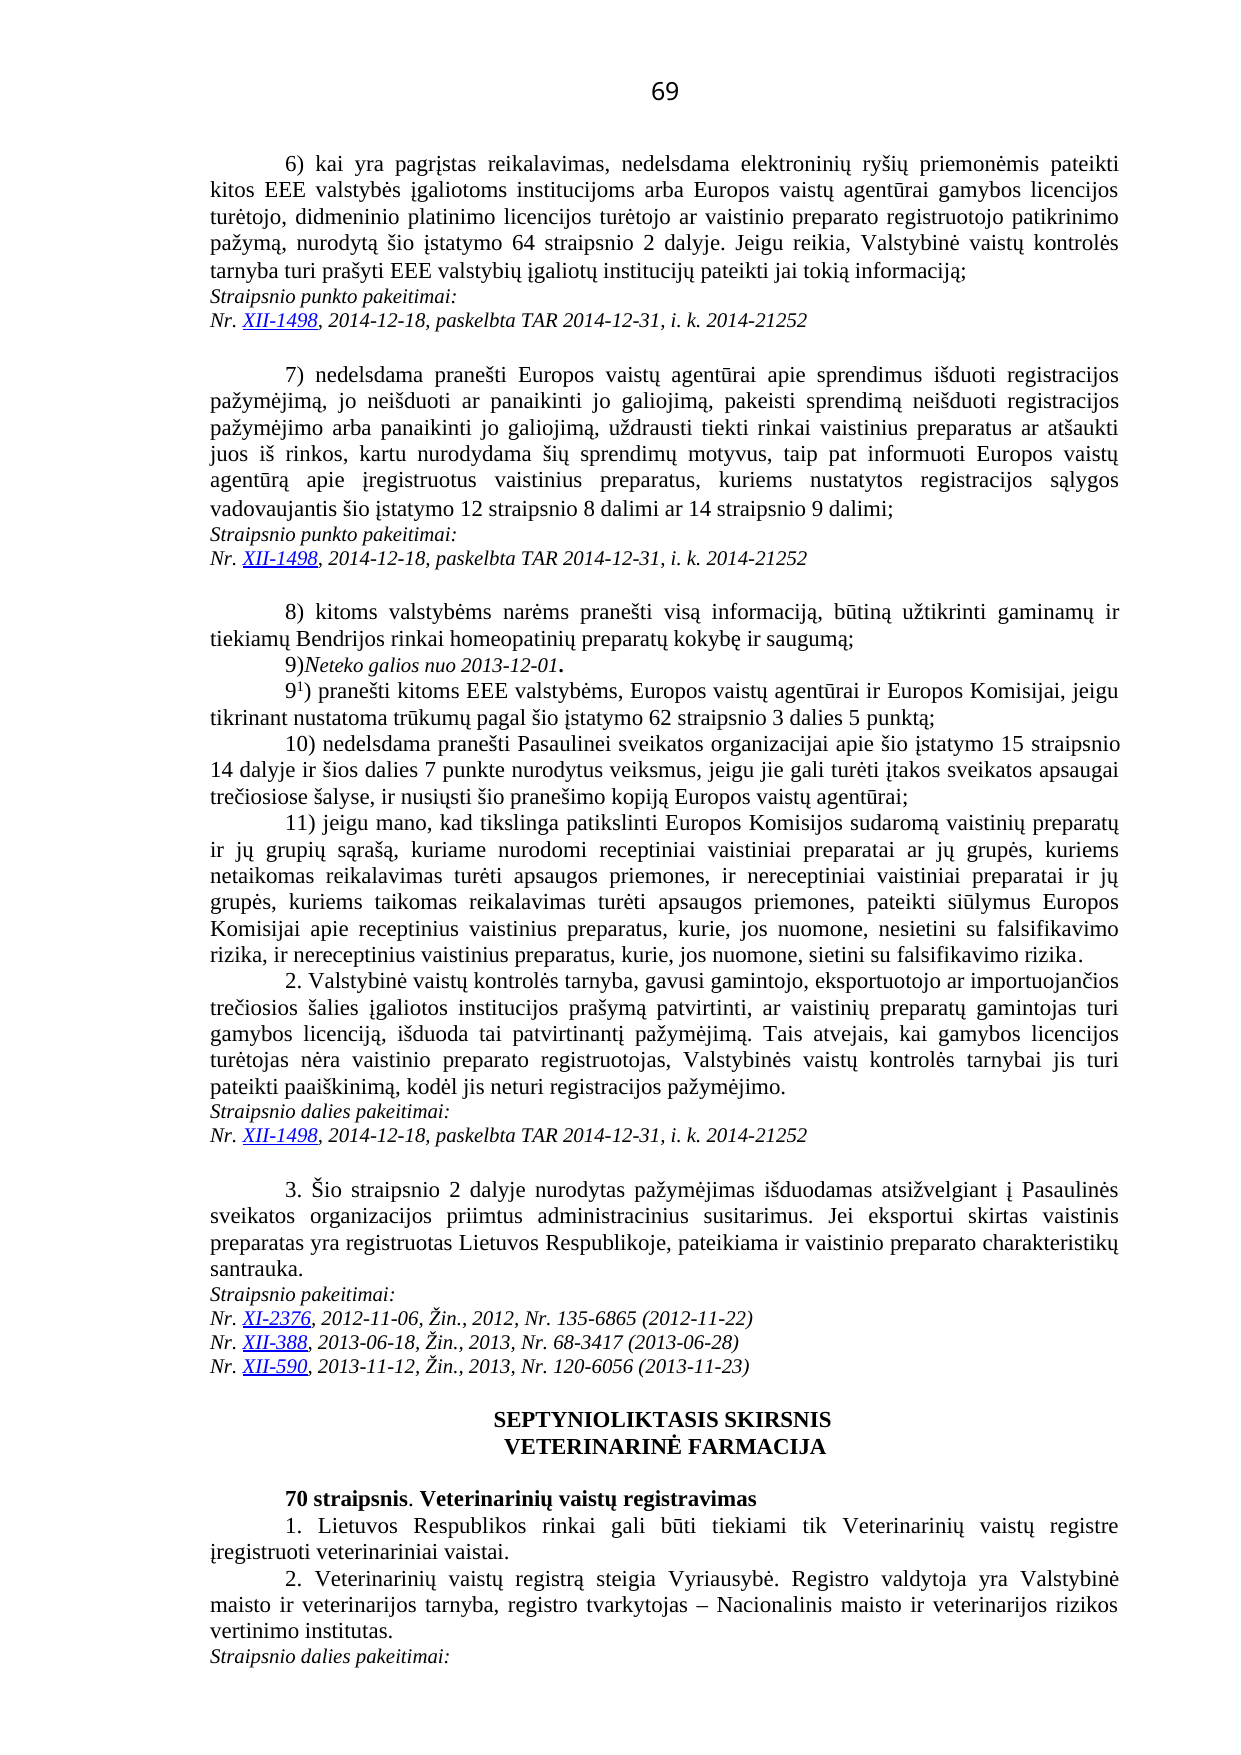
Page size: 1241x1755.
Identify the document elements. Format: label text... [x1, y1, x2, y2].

text Straipsnio dalies pakeitimai: [210, 1099, 1120, 1123]
text 11) jeigu mano, kad tikslinga patikslinti Europos Komisijos sudaromą vaistinių preparatų ir jų grupių sąrašą, kuriame nurodomi receptiniai vaistiniai preparatai ar jų grupės, kuriems netaikomas reikalavimas turėti apsaugos priemones, ir nereceptiniai vaistiniai preparatai ir jų grupės, kuriems taikomas reikalavimas turėti apsaugos priemones, pateikti siūlymus Europos Komisijai apie receptinius vaistinius preparatus, kurie, jos nuomone, nesietini su falsifikavimo rizika, ir nereceptinius vaistinius preparatus, kurie, jos nuomone, sietini su falsifikavimo rizika. [210, 809, 1120, 967]
text 10) nedelsdama pranešti Pasaulinei sveikatos organizacijai apie šio įstatymo 15 straipsnio 14 dalyje ir šios dalies 7 punkte nurodytus veiksmus, jeigu jie gali turėti įtakos sveikatos apsaugai trečiosiose šalyse, ir nusiųsti šio pranešimo kopiją Europos vaistų agentūrai; [210, 730, 1120, 809]
text 2. Valstybinė vaistų kontrolės tarnyba, gavusi gamintojo, eksportuotojo ar importuojančios trečiosios šalies įgaliotos institucijos prašymą patvirtinti, ar vaistinių preparatų gamintojas turi gamybos licenciją, išduoda tai patvirtinantį pažymėjimą. Tais atvejais, kai gamybos licencijos turėtojas nėra vaistinio preparato registruotojas, Valstybinės vaistų kontrolės tarnybai jis turi pateikti paaiškinimą, kodėl jis neturi registracijos pažymėjimo. [210, 967, 1120, 1099]
text 8) kitoms valstybėms narėms pranešti visą informaciją, būtiną užtikrinti gaminamų ir tiekiamų Bendrijos rinkai homeopatinių preparatų kokybę ir saugumą; [210, 598, 1120, 651]
text Straipsnio dalies pakeitimai: [210, 1644, 1120, 1668]
text VETERINARINĖ FarmaciJA [210, 1433, 1120, 1459]
text SEPTYNIOLIKTASIS skIRSNIS [210, 1406, 1120, 1433]
text 1. Lietuvos Respublikos rinkai gali būti tiekiami tik Veterinarinių vaistų registre įregistruoti veterinariniai vaistai. [210, 1512, 1120, 1564]
text Straipsnio punkto pakeitimai: [210, 284, 1120, 308]
text Nr. XII-590, 2013-11-12, Žin., 2013, Nr. 120-6056 (2013-11-23) [210, 1354, 1120, 1378]
text 70 straipsnis. Veterinarinių vaistų registravimas [210, 1486, 1120, 1512]
text Nr. XII-1498, 2014-12-18, paskelbta TAR 2014-12-31, i. k. 2014-21252 [210, 1123, 1120, 1147]
text Nr. XII-1498, 2014-12-18, paskelbta TAR 2014-12-31, i. k. 2014-21252 [210, 308, 1120, 332]
text 3. Šio straipsnio 2 dalyje nurodytas pažymėjimas išduodamas atsižvelgiant į Pasaulinės sveikatos organizacijos priimtus administracinius susitarimus. Jei eksportui skirtas vaistinis preparatas yra registruotas Lietuvos Respublikoje, pateikiama ir vaistinio preparato charakteristikų santrauka. [210, 1176, 1120, 1281]
text 2. Veterinarinių vaistų registrą steigia Vyriausybė. Registro valdytoja yra Valstybinė maisto ir veterinarijos tarnyba, registro tvarkytojas – Nacionalinis maisto ir veterinarijos rizikos vertinimo institutas. [210, 1564, 1120, 1644]
text 6) kai yra pagrįstas reikalavimas, nedelsdama elektroninių ryšių priemonėmis pateikti kitos EEE valstybės įgaliotoms institucijoms arba Europos vaistų agentūrai gamybos licencijos turėtojo, didmeninio platinimo licencijos turėtojo ar vaistinio preparato registruotojo patikrinimo pažymą, nurodytą šio įstatymo 64 straipsnio 2 dalyje. Jeigu reikia, Valstybinė vaistų kontrolės tarnyba turi prašyti EEE valstybių įgaliotų institucijų pateikti jai tokią informaciją; [210, 150, 1120, 284]
text Straipsnio punkto pakeitimai: [210, 522, 1120, 546]
text Nr. XII-1498, 2014-12-18, paskelbta TAR 2014-12-31, i. k. 2014-21252 [210, 546, 1120, 570]
text Nr. XII-388, 2013-06-18, Žin., 2013, Nr. 68-3417 (2013-06-28) [210, 1329, 1120, 1354]
text 9)Neteko galios nuo 2013-12-01. [210, 651, 1120, 677]
text 7) nedelsdama pranešti Europos vaistų agentūrai apie sprendimus išduoti registracijos pažymėjimą, jo neišduoti ar panaikinti jo galiojimą, pakeisti sprendimą neišduoti registracijos pažymėjimo arba panaikinti jo galiojimą, uždrausti tiekti rinkai vaistinius preparatus ar atšaukti juos iš rinkos, kartu nurodydama šių sprendimų motyvus, taip pat informuoti Europos vaistų agentūrą apie įregistruotus vaistinius preparatus, kuriems nustatytos registracijos sąlygos vadovaujantis šio įstatymo 12 straipsnio 8 dalimi ar 14 straipsnio 9 dalimi; [210, 361, 1120, 522]
text 91) pranešti kitoms EEE valstybėms, Europos vaistų agentūrai ir Europos Komisijai, jeigu tikrinant nustatoma trūkumų pagal šio įstatymo 62 straipsnio 3 dalies 5 punktą; [210, 677, 1120, 730]
text Nr. XI-2376, 2012-11-06, Žin., 2012, Nr. 135-6865 (2012-11-22) [210, 1306, 1120, 1329]
text Straipsnio pakeitimai: [210, 1281, 1120, 1306]
